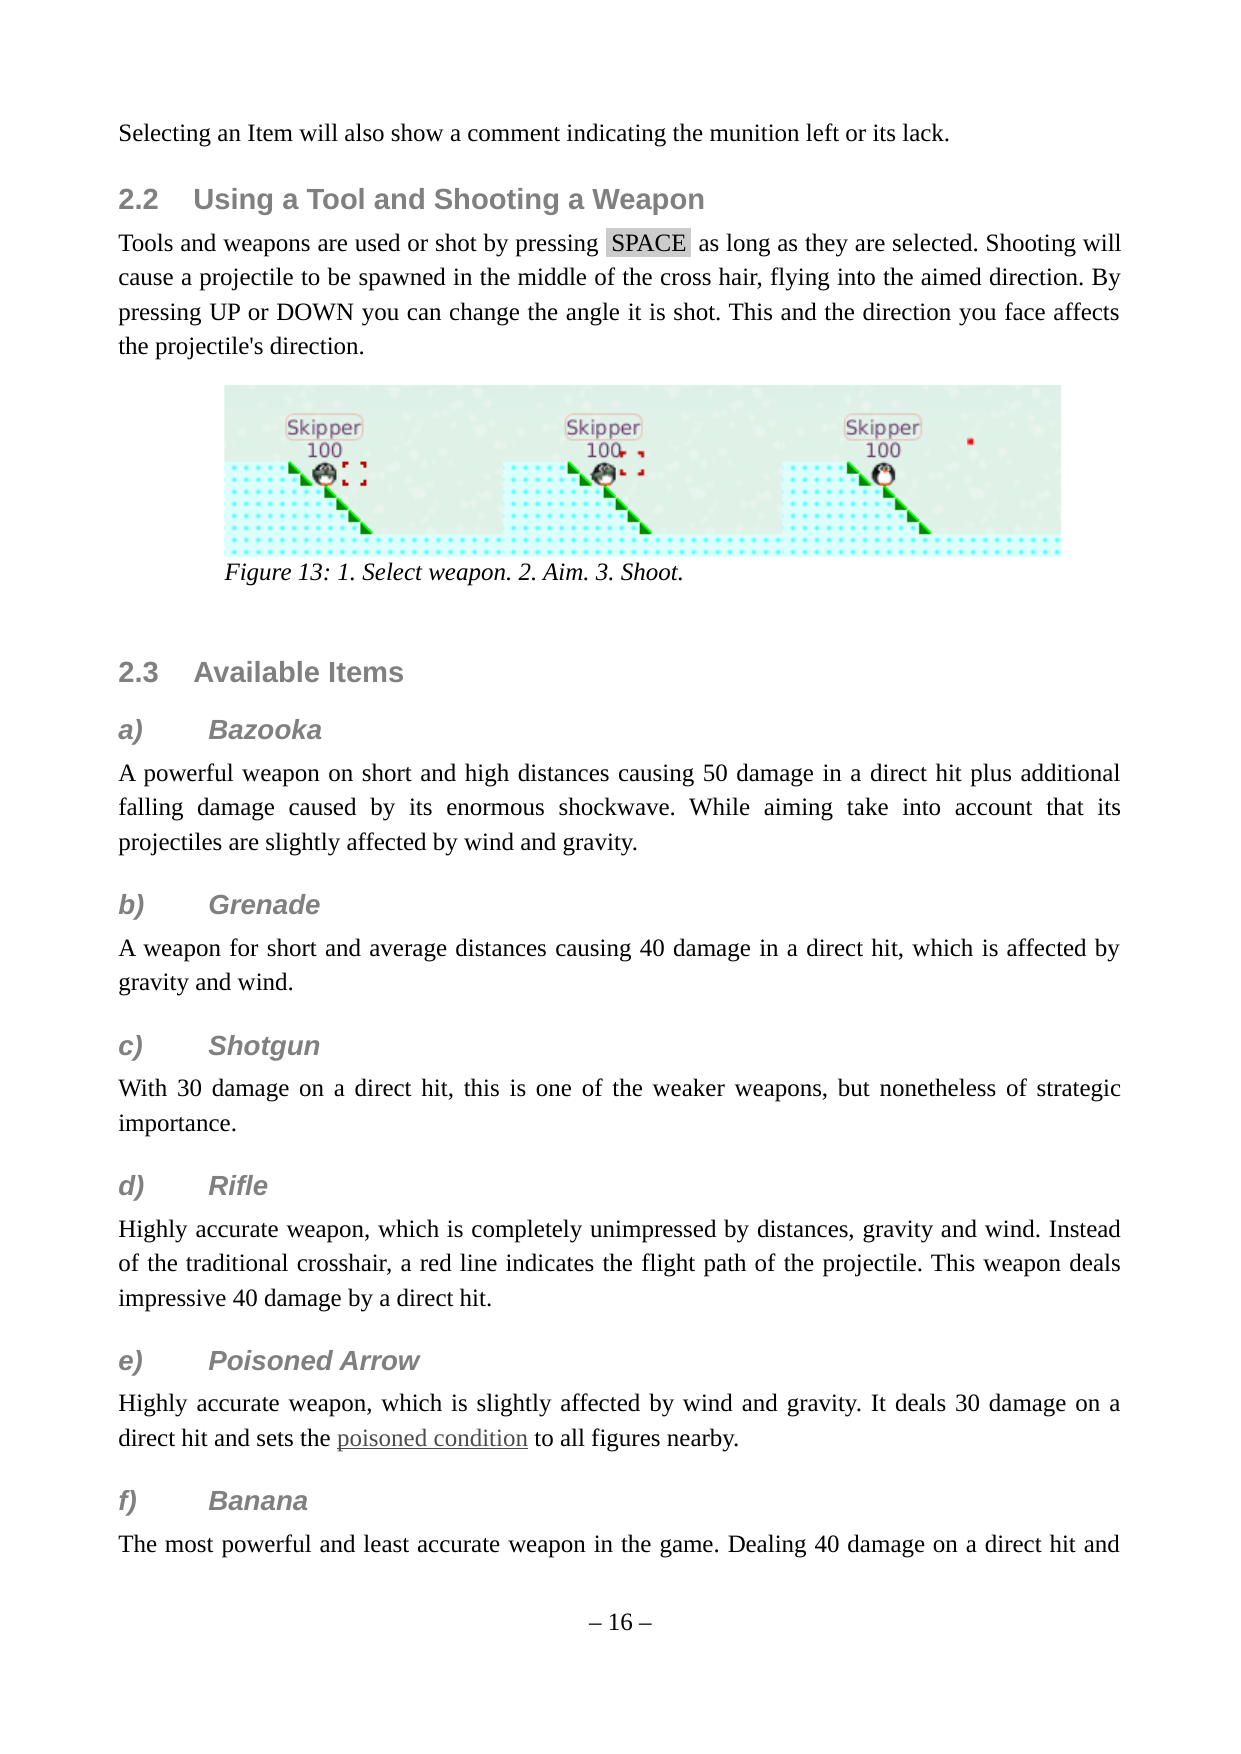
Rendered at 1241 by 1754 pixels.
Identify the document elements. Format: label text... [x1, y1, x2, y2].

text Highly accurate weapon, which is completely unimpressed by distances, gravity and wind. Instead of the traditional crosshair, a red line indicates the flight path of the projectile. This weapon deals impressive 40 damage by a direct hit. [118, 1214, 1122, 1311]
text Tools and weapons are used or shot by pressing SPACE as long as they are selected. Shooting will cause a projectile to be spawned in the middle of the cross hair, flying into the aimed direction. By pressing UP or DOWN you can change the angle it is shot. This and the direction you face affects the projectile's direction. [118, 228, 1122, 360]
text Figure 13: 1. Select weapon. 2. Aim. 3. Shoot. [224, 557, 1061, 586]
subtitle Banana [118, 1484, 1122, 1516]
text A powerful weapon on short and high distances causing 50 damage in a direct hit plus additional falling damage caused by its enormous shockwave. While aiming take into account that its projectiles are slightly affected by wind and gravity. [118, 758, 1122, 856]
text The most powerful and least accurate weapon in the game. Dealing 40 damage on a direct hit and [118, 1529, 1122, 1558]
subtitle Available Items [118, 655, 1122, 688]
text Selecting an Item will also show a comment indicating the munition left or its lack. [118, 118, 1122, 147]
subtitle Shotgun [118, 1029, 1122, 1061]
subtitle Poisoned Arrow [118, 1344, 1122, 1376]
text A weapon for short and average distances causing 40 damage in a direct hit, which is affected by gravity and wind. [118, 933, 1122, 996]
picture [224, 385, 1062, 557]
text Highly accurate weapon, which is slightly affected by wind and gravity. It deals 30 damage on a direct hit and sets the poisoned condition to all figures nearby. [118, 1388, 1122, 1452]
subtitle Bazooka [118, 713, 1122, 745]
subtitle Rifle [118, 1169, 1122, 1201]
subtitle Using a Tool and Shooting a Weapon [118, 182, 1122, 215]
subtitle Grenade [118, 888, 1122, 920]
text With 30 damage on a direct hit, this is one of the weaker weapons, but nonetheless of strategic importance. [118, 1073, 1122, 1136]
